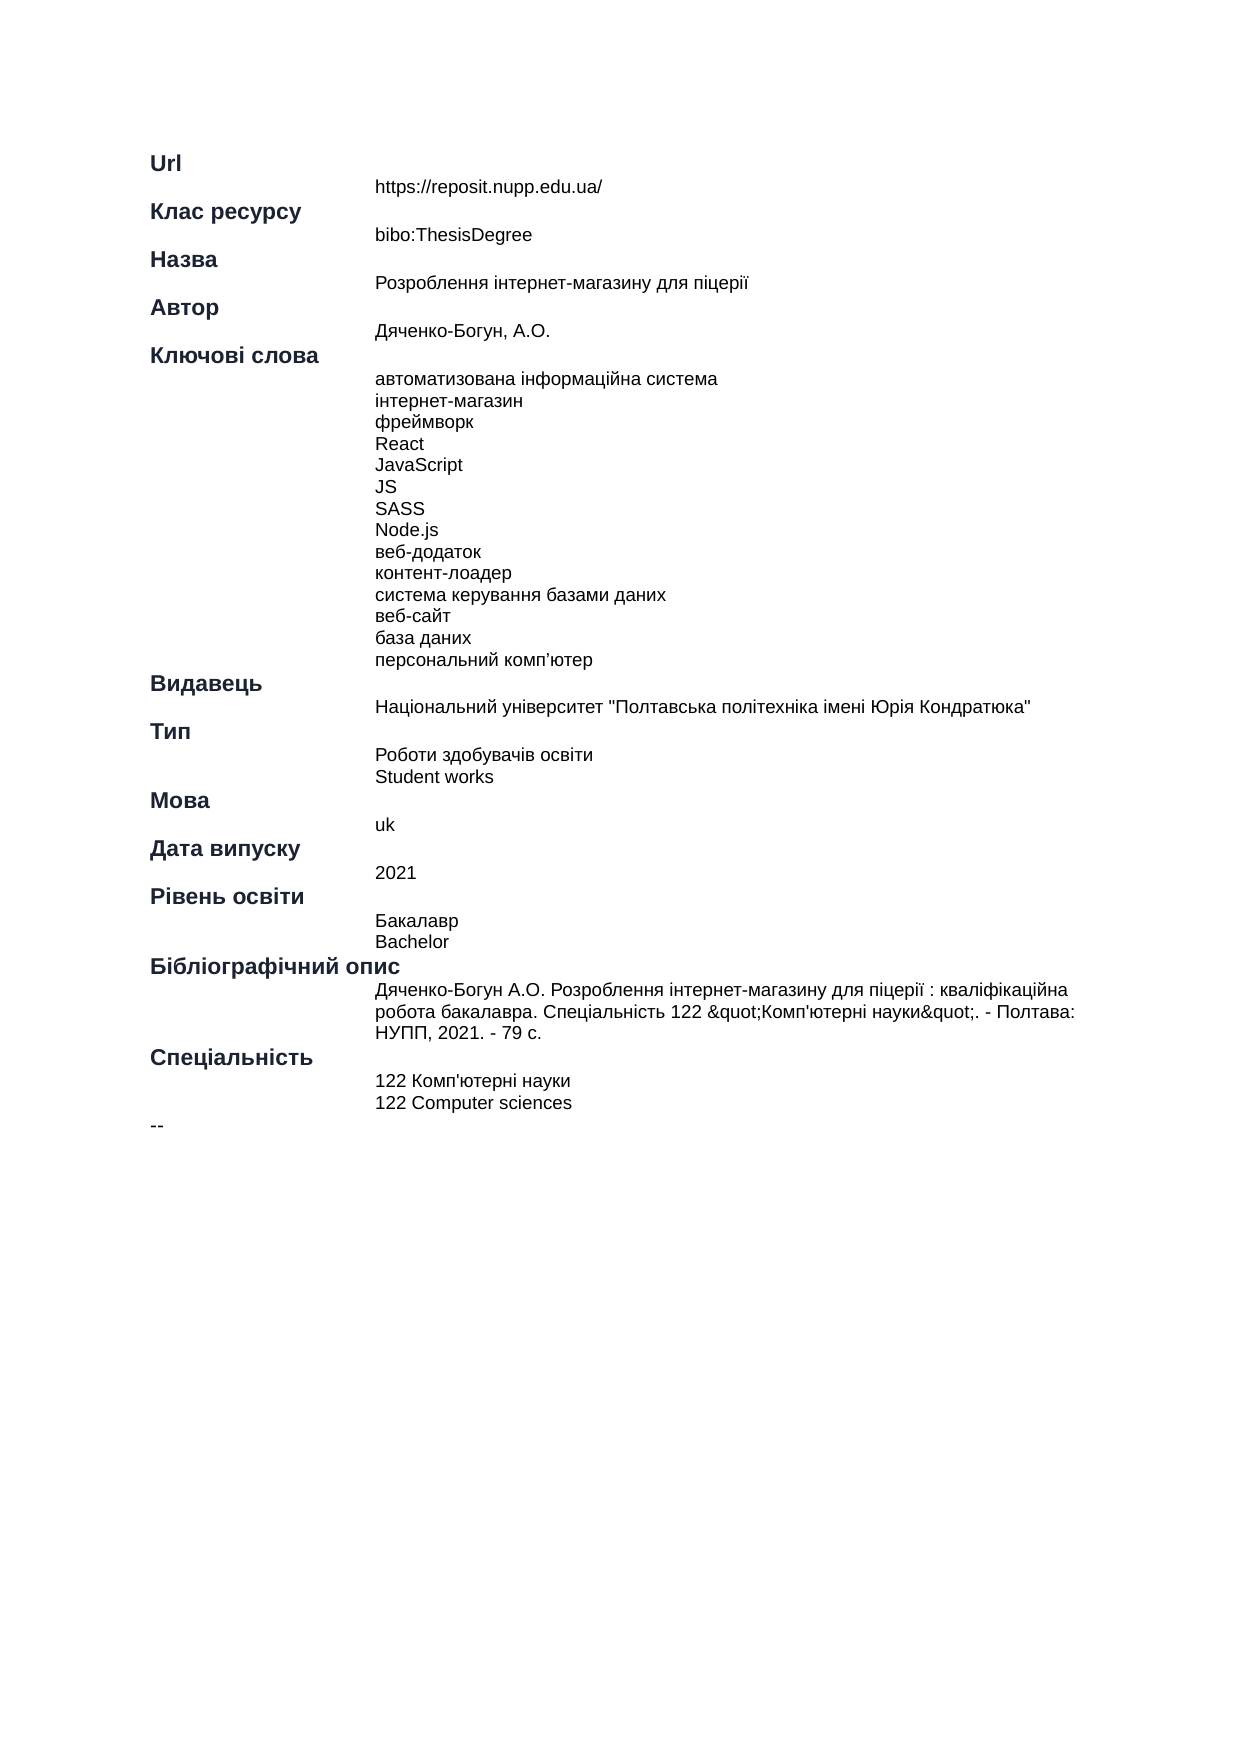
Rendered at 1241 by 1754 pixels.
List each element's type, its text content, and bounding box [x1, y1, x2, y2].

text фреймворк [375, 411, 1090, 433]
text Клас ресурсу [150, 198, 1090, 224]
text веб-додаток [375, 541, 1090, 562]
text веб-сайт [375, 605, 1090, 627]
text https://reposit.nupp.edu.ua/ [375, 176, 1090, 198]
text інтернет-магазин [375, 389, 1090, 411]
text Видавець [150, 670, 1090, 696]
text Національний університет "Полтавська політехніка імені Юрія Кондратюка" [375, 696, 1090, 718]
text Мова [150, 787, 1090, 814]
text Bachelor [375, 931, 1090, 953]
text 122 Computer sciences [375, 1092, 1090, 1113]
text -- [150, 1113, 1090, 1137]
text Node.js [375, 519, 1090, 541]
text uk [375, 814, 1090, 835]
text Спеціальність [150, 1044, 1090, 1070]
text bibo:ThesisDegree [375, 224, 1090, 246]
text React [375, 433, 1090, 454]
text JS [375, 476, 1090, 497]
text Student works [375, 766, 1090, 787]
text база даних [375, 627, 1090, 648]
text Ключові слова [150, 342, 1090, 368]
text Url [150, 150, 1090, 176]
text контент-лоадер [375, 562, 1090, 584]
text SASS [375, 497, 1090, 519]
text Бібліографічний опис [150, 953, 1090, 979]
text персональний комп’ютер [375, 648, 1090, 670]
text Тип [150, 718, 1090, 744]
text JavaScript [375, 454, 1090, 476]
text Розроблення інтернет-магазину для піцерії [375, 272, 1090, 294]
text Бакалавр [375, 909, 1090, 931]
text Дяченко-Богун А.О. Розроблення інтернет-магазину для піцерії : кваліфікаційна робота бакалавра. Спеціальність 122 &quot;Комп'ютерні науки&quot;. - Полтава: НУПП, 2021. - 79 с. [375, 979, 1090, 1044]
text Автор [150, 294, 1090, 320]
text Назва [150, 246, 1090, 272]
text 122 Комп'ютерні науки [375, 1070, 1090, 1092]
text Дата випуску [150, 835, 1090, 862]
text Роботи здобувачів освіти [375, 744, 1090, 766]
text система керування базами даних [375, 584, 1090, 605]
text 2021 [375, 862, 1090, 883]
text автоматизована інформаційна система [375, 368, 1090, 389]
text Дяченко-Богун, А.О. [375, 320, 1090, 342]
text Рівень освіти [150, 883, 1090, 909]
